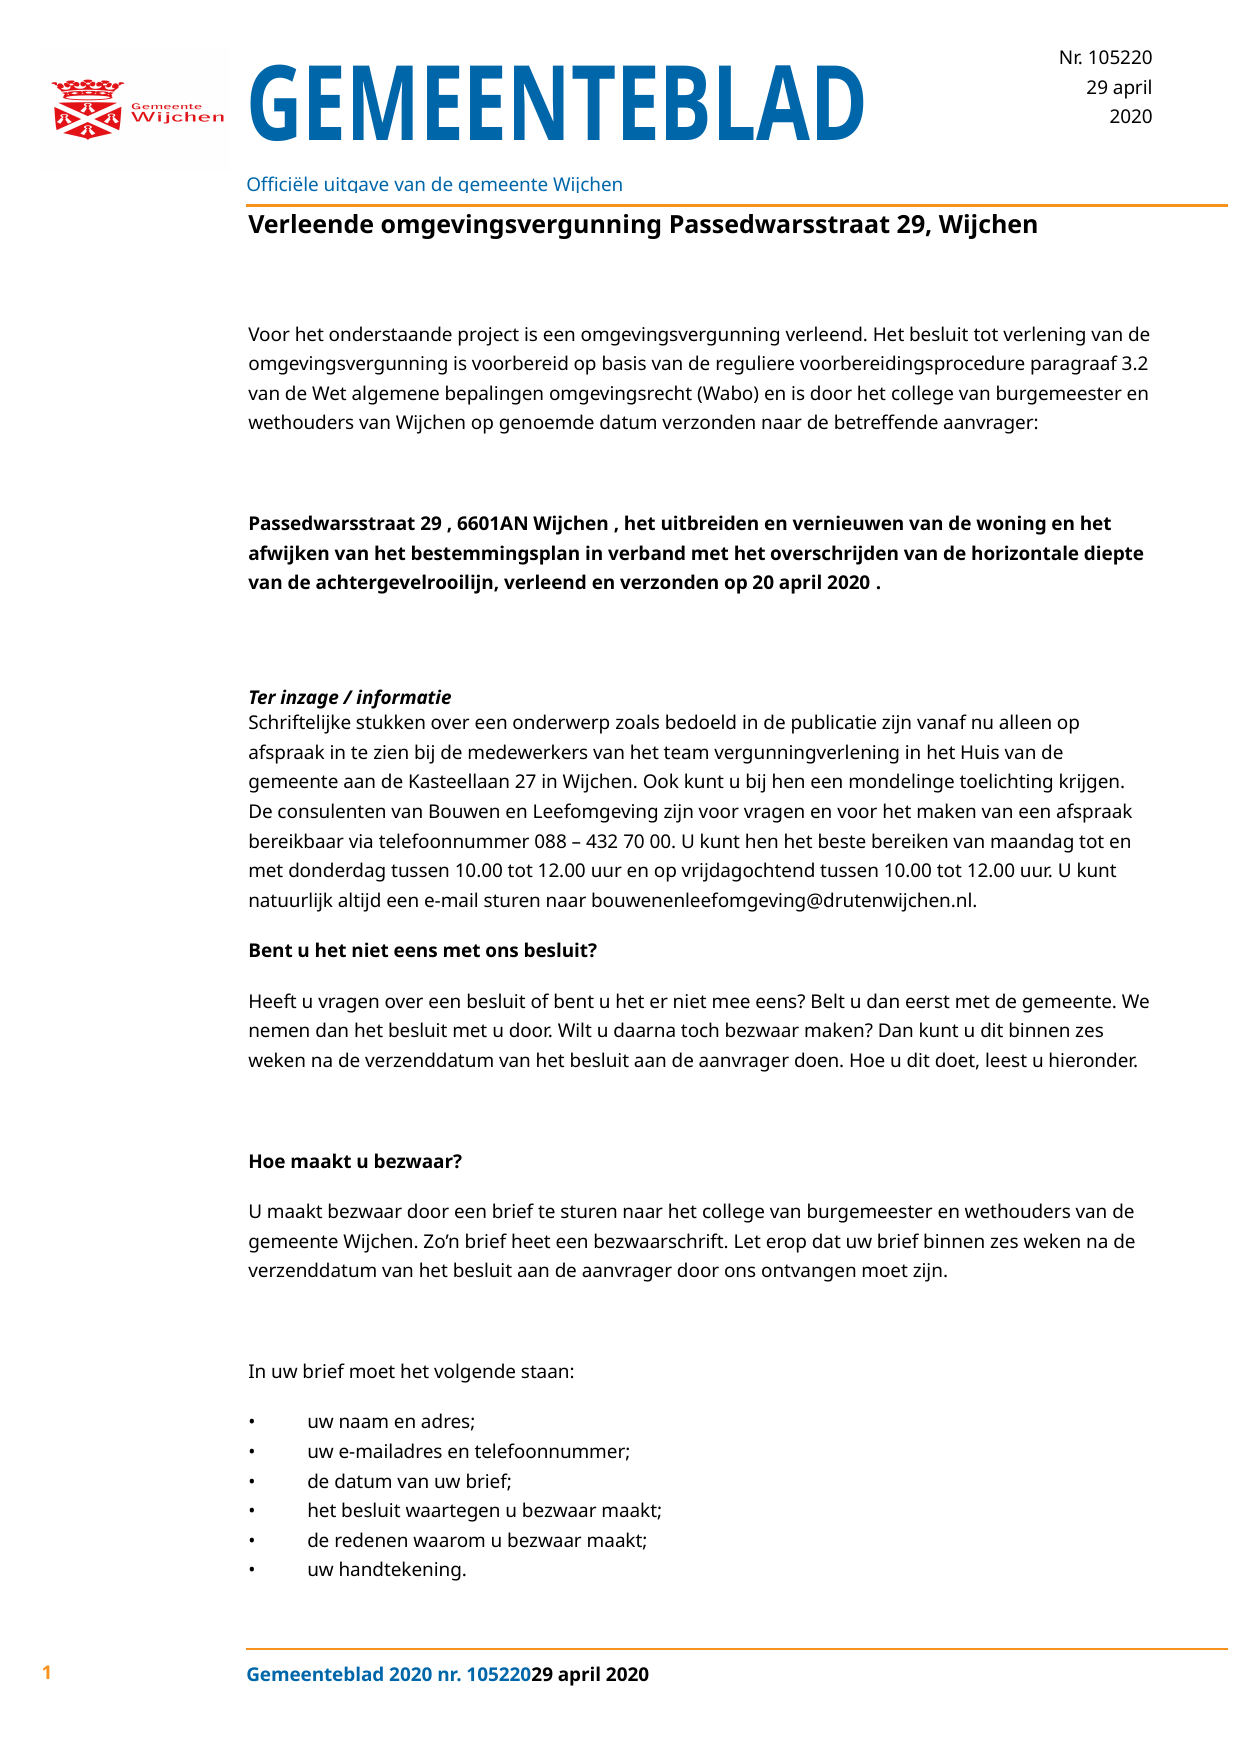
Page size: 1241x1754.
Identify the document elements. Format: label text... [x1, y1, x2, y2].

list het besluit waartegen u bezwaar maakt; [248, 1497, 1152, 1523]
text Ter inzage / informatie [248, 684, 1152, 709]
text In uw brief moet het volgende staan: [248, 1358, 1152, 1384]
picture [41, 47, 231, 172]
list de redenen waarom u bezwaar maakt; [248, 1527, 1152, 1553]
list uw naam en adres; [248, 1409, 1152, 1434]
text Hoe maakt u bezwaar? [248, 1148, 1152, 1174]
list uw handtekening. [248, 1557, 1152, 1582]
text Passedwarsstraat 29 , 6601AN Wijchen , het uitbreiden en vernieuwen van de woning en het afwijken van het bestemmingsplan in verband met het overschrijden van de horizontale diepte van de achtergevelrooilijn, verleend en verzonden op 20 april 2020 . [248, 510, 1152, 595]
list de datum van uw brief; [248, 1468, 1152, 1494]
text Heeft u vragen over een besluit of bent u het er niet mee eens? Belt u dan eerst met de gemeente. We nemen dan het besluit met u door. Wilt u daarna toch bezwaar maken? Dan kunt u dit binnen zes weken na de verzenddatum van het besluit aan de aanvrager doen. Hoe u dit doet, leest u hieronder. [248, 988, 1152, 1073]
text Verleende omgevingsvergunning Passedwarsstraat 29, Wijchen [248, 207, 1152, 241]
text U maakt bezwaar door een brief te sturen naar het college van burgemeester en wethouders van de gemeente Wijchen. Zo’n brief heet een bezwaarschrift. Let erop dat uw brief binnen zes weken na de verzenddatum van het besluit aan de aanvrager door ons ontvangen moet zijn. [248, 1198, 1152, 1283]
text Voor het onderstaande project is een omgevingsvergunning verleend. Het besluit tot verlening van de omgevingsvergunning is voorbereid op basis van de reguliere voorbereidingsprocedure paragraaf 3.2 van de Wet algemene bepalingen omgevingsrecht (Wabo) en is door het college van burgemeester en wethouders van Wijchen op genoemde datum verzonden naar de betreffende aanvrager: [248, 321, 1152, 435]
list uw e-mailadres en telefoonnummer; [248, 1438, 1152, 1464]
text Schriftelijke stukken over een onderwerp zoals bedoeld in de publicatie zijn vanaf nu alleen op afspraak in te zien bij de medewerkers van het team vergunningverlening in het Huis van de gemeente aan de Kasteellaan 27 in Wijchen. Ook kunt u bij hen een mondelinge toelichting krijgen. De consulenten van Bouwen en Leefomgeving zijn voor vragen en voor het maken van een afspraak bereikbaar via telefoonnummer 088 – 432 70 00. U kunt hen het beste bereiken van maandag tot en met donderdag tussen 10.00 tot 12.00 uur en op vrijdagochtend tussen 10.00 tot 12.00 uur. U kunt natuurlijk altijd een e-mail sturen naar bouwenenleefomgeving@drutenwijchen.nl. [248, 709, 1152, 913]
text Bent u het niet eens met ons besluit? [248, 937, 1152, 963]
